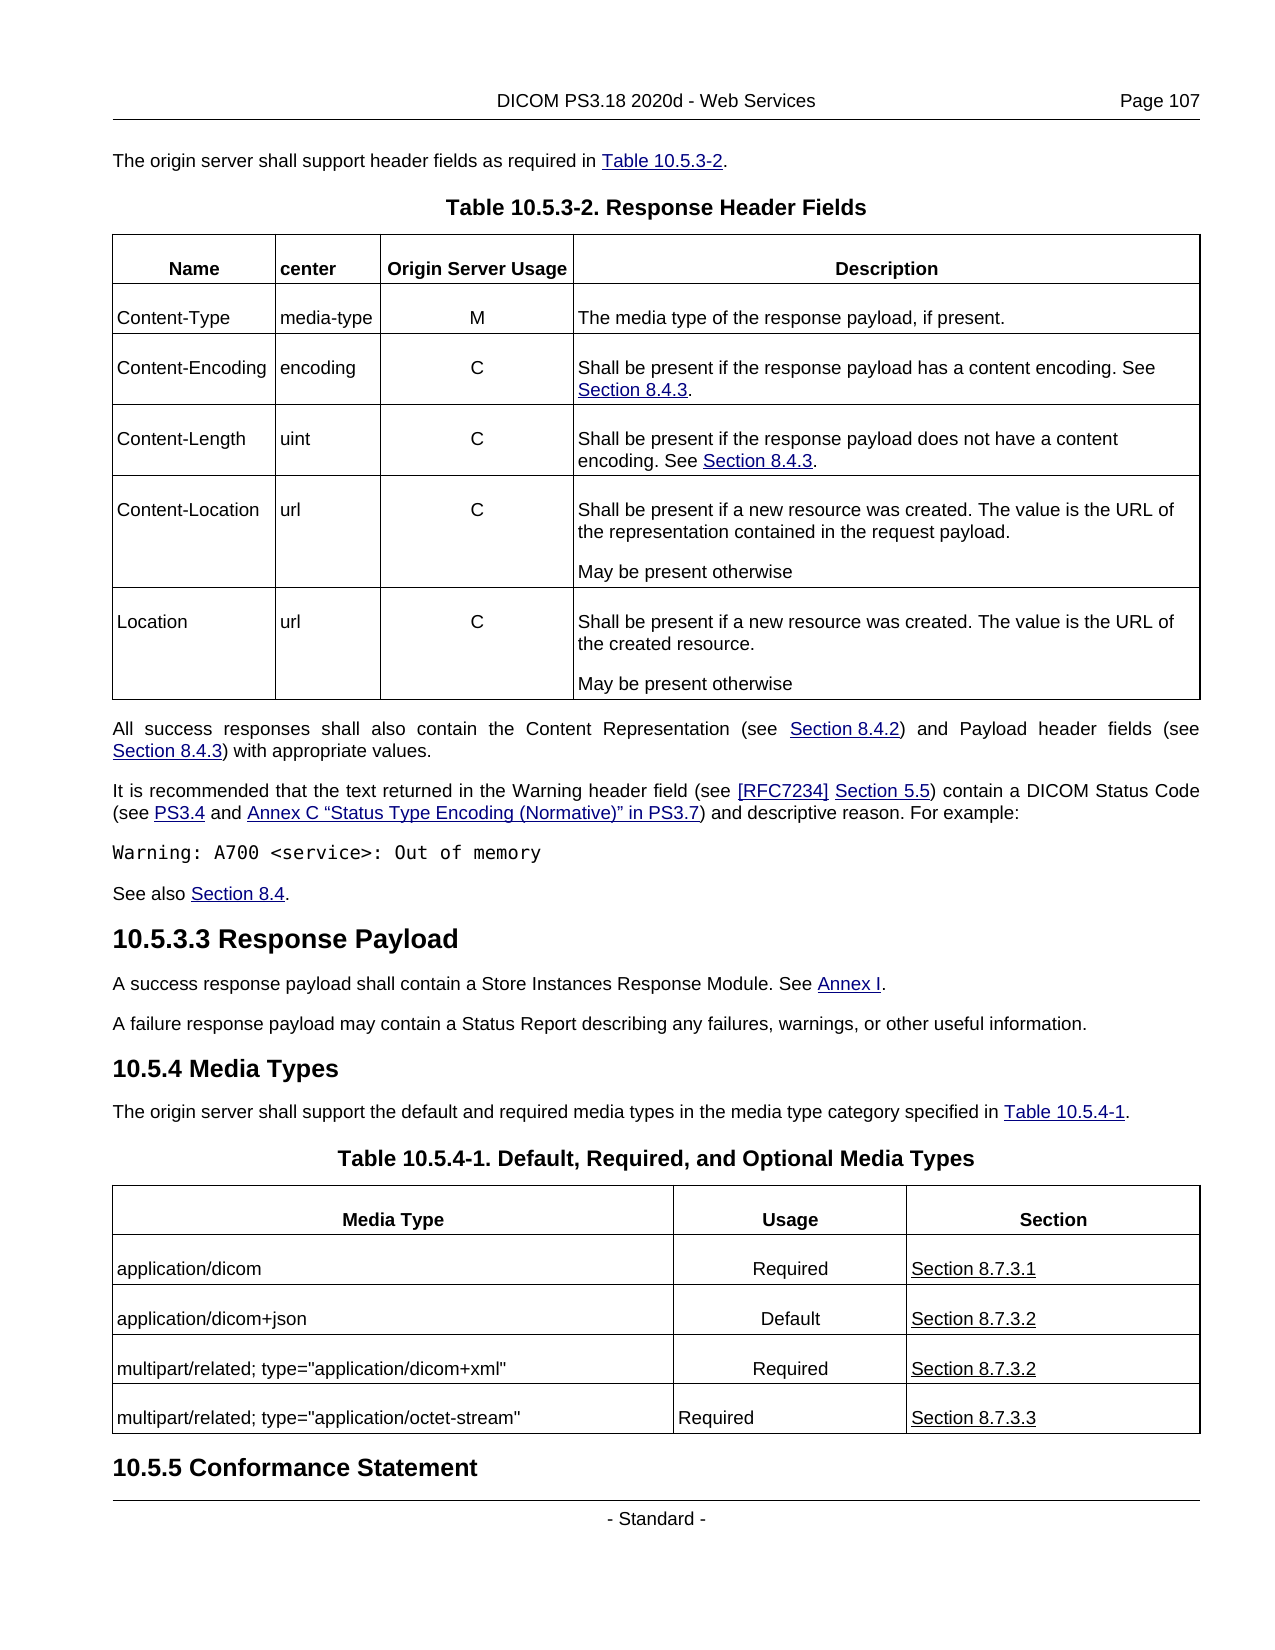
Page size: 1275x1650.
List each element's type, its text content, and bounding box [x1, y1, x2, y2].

table_cell C [381, 405, 573, 475]
table_header Section [907, 1186, 1199, 1234]
text It is recommended that the text returned in the Warning header field (see [RFC7234] Section 5.5) contain a DICOM Status Code (see PS3.4 and Annex C “Status Type Encoding (Normative)” in PS3.7) and descriptive reason. For example: [112, 780, 1200, 823]
table_cell Required [674, 1384, 906, 1433]
table_cell C [381, 476, 573, 587]
table_cell Content-Type [113, 284, 275, 333]
table_cell Shall be present if the response payload has a content encoding. See Section 8.4.3. [574, 334, 1199, 404]
text 10.5.5 Conformance Statement [112, 1453, 1200, 1481]
table_cell Shall be present if a new resource was created. The value is the URL of the created resource. May be present otherwise [574, 588, 1199, 698]
table_cell M [381, 284, 573, 333]
table_cell Section 8.7.3.1 [907, 1235, 1199, 1284]
text A failure response payload may contain a Status Report describing any failures, warnings, or other useful information. [112, 1013, 1200, 1035]
text All success responses shall also contain the Content Representation (see Section 8.4.2) and Payload header fields (see Section 8.4.3) with appropriate values. [112, 718, 1200, 761]
table_header Media Type [113, 1186, 673, 1234]
table_header center [276, 235, 380, 283]
table_cell Required [674, 1335, 906, 1383]
text Table 10.5.4-1. Default, Required, and Optional Media Types [112, 1145, 1200, 1171]
text Warning: A700 <service>: Out of memory [112, 842, 1200, 864]
table_cell url [276, 588, 380, 698]
table_cell C [381, 588, 573, 698]
table_cell C [381, 334, 573, 404]
table_cell url [276, 476, 380, 587]
table_cell application/dicom+json [113, 1285, 673, 1333]
text 10.5.3.3 Response Payload [112, 923, 1200, 954]
table_header Name [113, 235, 275, 283]
text 10.5.4 Media Types [112, 1053, 1200, 1082]
text A success response payload shall contain a Store Instances Response Module. See Annex I. [112, 973, 1200, 994]
text The origin server shall support header fields as required in Table 10.5.3-2. [112, 150, 1200, 172]
table_cell application/dicom [113, 1235, 673, 1284]
table_cell Content-Encoding [113, 334, 275, 404]
text See also Section 8.4. [112, 883, 1200, 904]
table_header Origin Server Usage [381, 235, 573, 283]
text Table 10.5.3-2. Response Header Fields [112, 194, 1200, 220]
table_cell uint [276, 405, 380, 475]
table_cell multipart/related; type="application/octet-stream" [113, 1384, 673, 1433]
table_cell Shall be present if the response payload does not have a content encoding. See Section 8.4.3. [574, 405, 1199, 475]
table_cell Section 8.7.3.2 [907, 1285, 1199, 1333]
text The origin server shall support the default and required media types in the media type category specified in Table 10.5.4-1. [112, 1101, 1200, 1123]
table_cell Shall be present if a new resource was created. The value is the URL of the representation contained in the request payload. May be present otherwise [574, 476, 1199, 587]
table_cell multipart/related; type="application/dicom+xml" [113, 1335, 673, 1383]
table_header Description [574, 235, 1199, 283]
table_cell Default [674, 1285, 906, 1333]
table_cell Content-Location [113, 476, 275, 587]
table_cell Location [113, 588, 275, 698]
table_cell The media type of the response payload, if present. [574, 284, 1199, 333]
table_cell Section 8.7.3.2 [907, 1335, 1199, 1383]
table_cell Section 8.7.3.3 [907, 1384, 1199, 1433]
table_cell Content-Length [113, 405, 275, 475]
table_cell Required [674, 1235, 906, 1284]
table_header Usage [674, 1186, 906, 1234]
table_cell encoding [276, 334, 380, 404]
table_cell media-type [276, 284, 380, 333]
